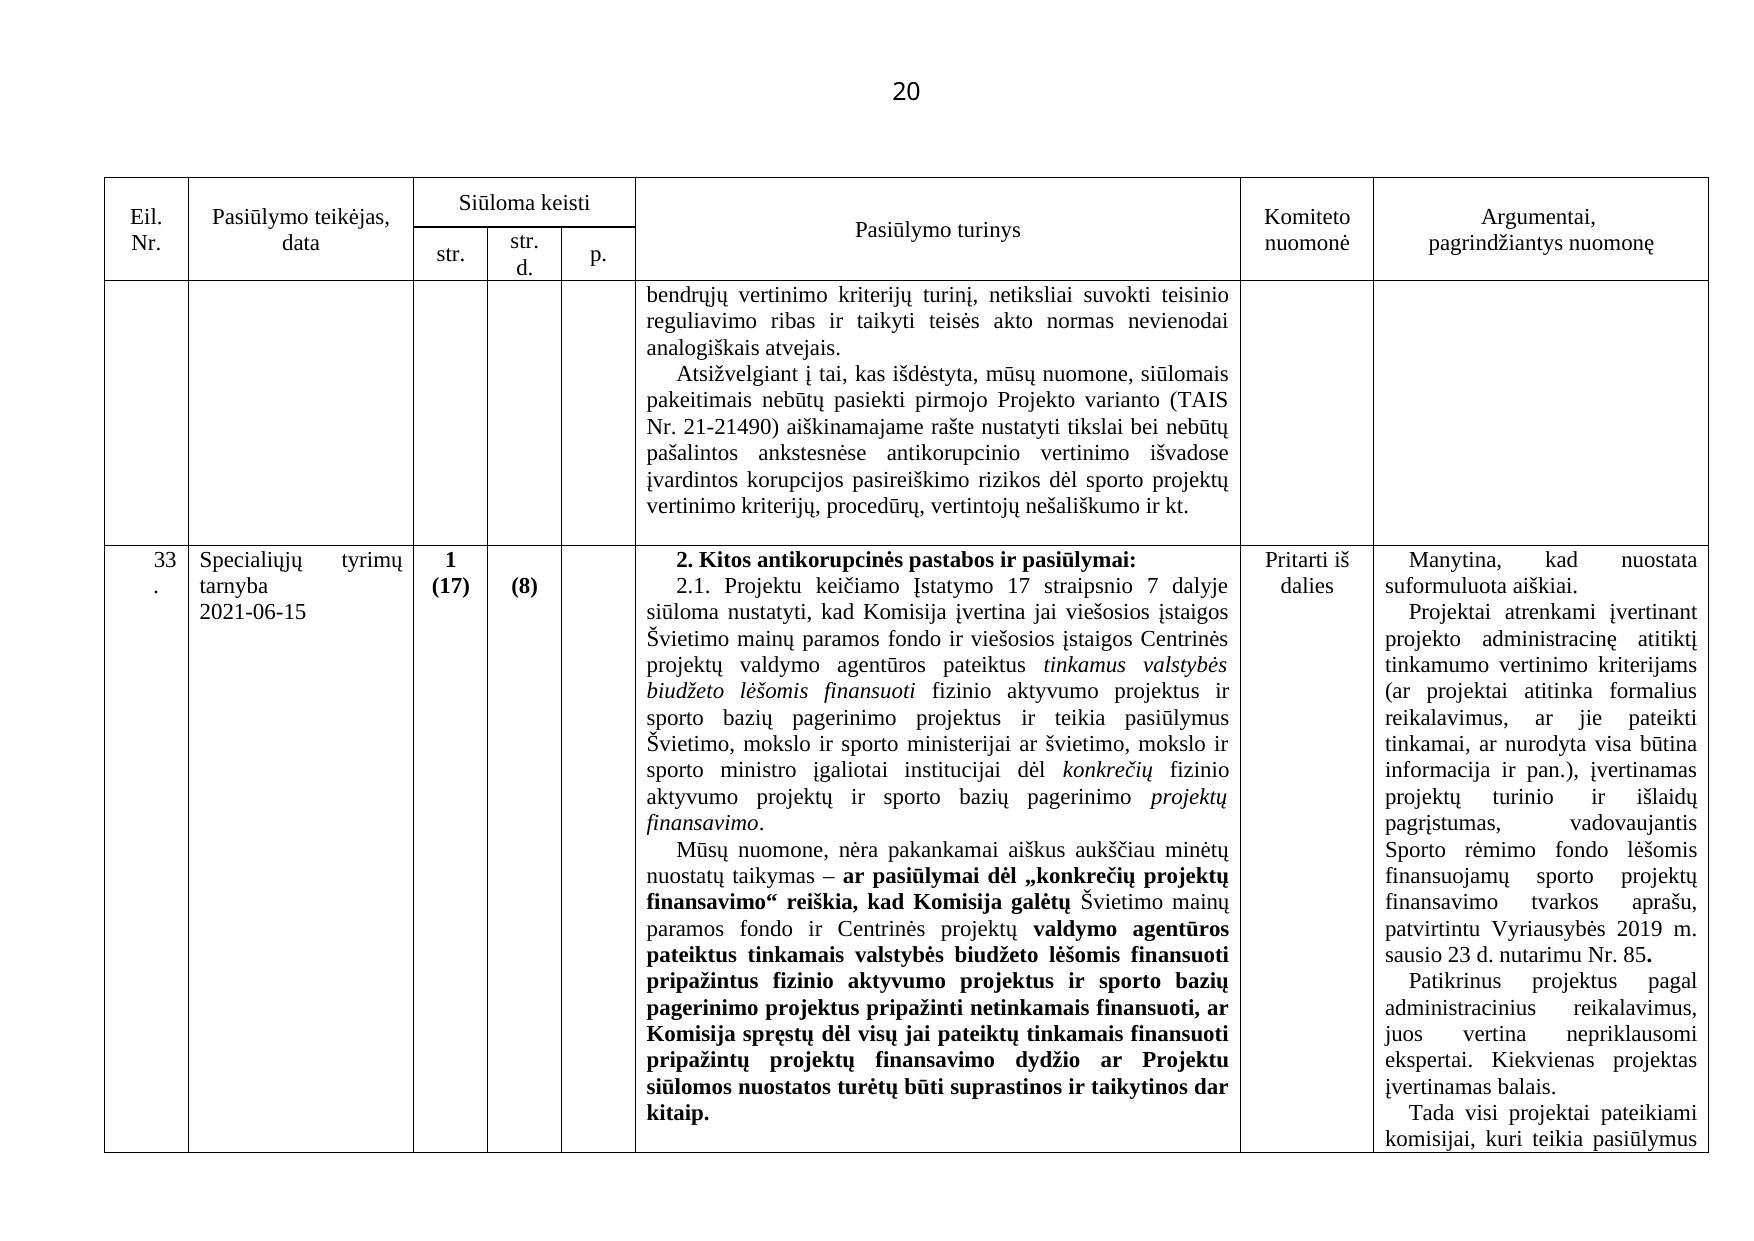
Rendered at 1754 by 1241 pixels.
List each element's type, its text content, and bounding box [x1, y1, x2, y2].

table_header Pasiūlymo turinys [636, 178, 1240, 280]
table_header Argumentai, pagrindžiantys nuomonę [1374, 178, 1708, 280]
table_cell str. d. [488, 228, 561, 280]
table_header Eil. Nr. [105, 178, 188, 280]
table_cell [105, 281, 188, 545]
table_header Pasiūlymo teikėjas, data [189, 178, 413, 280]
table_cell Pritarti iš dalies [1241, 546, 1373, 1152]
table_cell Manytina, kad nuostata suformuluota aiškiai. Projektai atrenkami įvertinant projekto administracinę atitiktį tinkamumo vertinimo kriterijams (ar projektai atitinka formalius reikalavimus, ar jie pateikti tinkamai, ar nurodyta visa būtina informacija ir pan.), įvertinamas projektų turinio ir išlaidų pagrįstumas, vadovaujantis Sporto rėmimo fondo lėšomis finansuojamų sporto projektų finansavimo tvarkos aprašu, patvirtintu Vyriausybės 2019 m. sausio 23 d. nutarimu Nr. 85. Patikrinus projektus pagal administracinius reikalavimus, juos vertina nepriklausomi ekspertai. Kiekvienas projektas įvertinamas balais. Tada visi projektai pateikiami komisijai, kuri teikia pasiūlymus [1374, 546, 1708, 1152]
table_header Siūloma keisti [414, 178, 635, 226]
table_cell [1374, 281, 1708, 545]
table_cell [562, 546, 635, 1152]
table_cell Specialiųjų tyrimų tarnyba 2021-06-15 [189, 546, 413, 1152]
table_cell [414, 281, 487, 545]
table_header Komiteto nuomonė [1241, 178, 1373, 280]
table_cell [562, 281, 635, 545]
table_cell 1 (17) [414, 546, 487, 1152]
table_cell p. [562, 228, 635, 280]
table_cell [189, 281, 413, 545]
table_cell [488, 281, 561, 545]
table_cell bendrųjų vertinimo kriterijų turinį, netiksliai suvokti teisinio reguliavimo ribas ir taikyti teisės akto normas nevienodai analogiškais atvejais. Atsižvelgiant į tai, kas išdėstyta, mūsų nuomone, siūlomais pakeitimais nebūtų pasiekti pirmojo Projekto varianto (TAIS Nr. 21-21490) aiškinamajame rašte nustatyti tikslai bei nebūtų pašalintos ankstesnėse antikorupcinio vertinimo išvadose įvardintos korupcijos pasireiškimo rizikos dėl sporto projektų vertinimo kriterijų, procedūrų, vertintojų nešališkumo ir kt. [636, 281, 1240, 545]
table_cell str. [414, 228, 487, 280]
table_cell [105, 546, 188, 1152]
table_cell (8) [488, 546, 561, 1152]
table_cell 2. Kitos antikorupcinės pastabos ir pasiūlymai: 2.1. Projektu keičiamo Įstatymo 17 straipsnio 7 dalyje siūloma nustatyti, kad Komisija įvertina jai viešosios įstaigos Švietimo mainų paramos fondo ir viešosios įstaigos Centrinės projektų valdymo agentūros pateiktus tinkamus valstybės biudžeto lėšomis finansuoti fizinio aktyvumo projektus ir sporto bazių pagerinimo projektus ir teikia pasiūlymus Švietimo, mokslo ir sporto ministerijai ar švietimo, mokslo ir sporto ministro įgaliotai institucijai dėl konkrečių fizinio aktyvumo projektų ir sporto bazių pagerinimo projektų finansavimo. Mūsų nuomone, nėra pakankamai aiškus aukščiau minėtų nuostatų taikymas – ar pasiūlymai dėl „konkrečių projektų finansavimo“ reiškia, kad Komisija galėtų Švietimo mainų paramos fondo ir Centrinės projektų valdymo agentūros pateiktus tinkamais valstybės biudžeto lėšomis finansuoti pripažintus fizinio aktyvumo projektus ir sporto bazių pagerinimo projektus pripažinti netinkamais finansuoti, ar Komisija spręstų dėl visų jai pateiktų tinkamais finansuoti pripažintų projektų finansavimo dydžio ar Projektu siūlomos nuostatos turėtų būti suprastinos ir taikytinos dar kitaip. [636, 546, 1240, 1152]
table_cell [1241, 281, 1373, 545]
